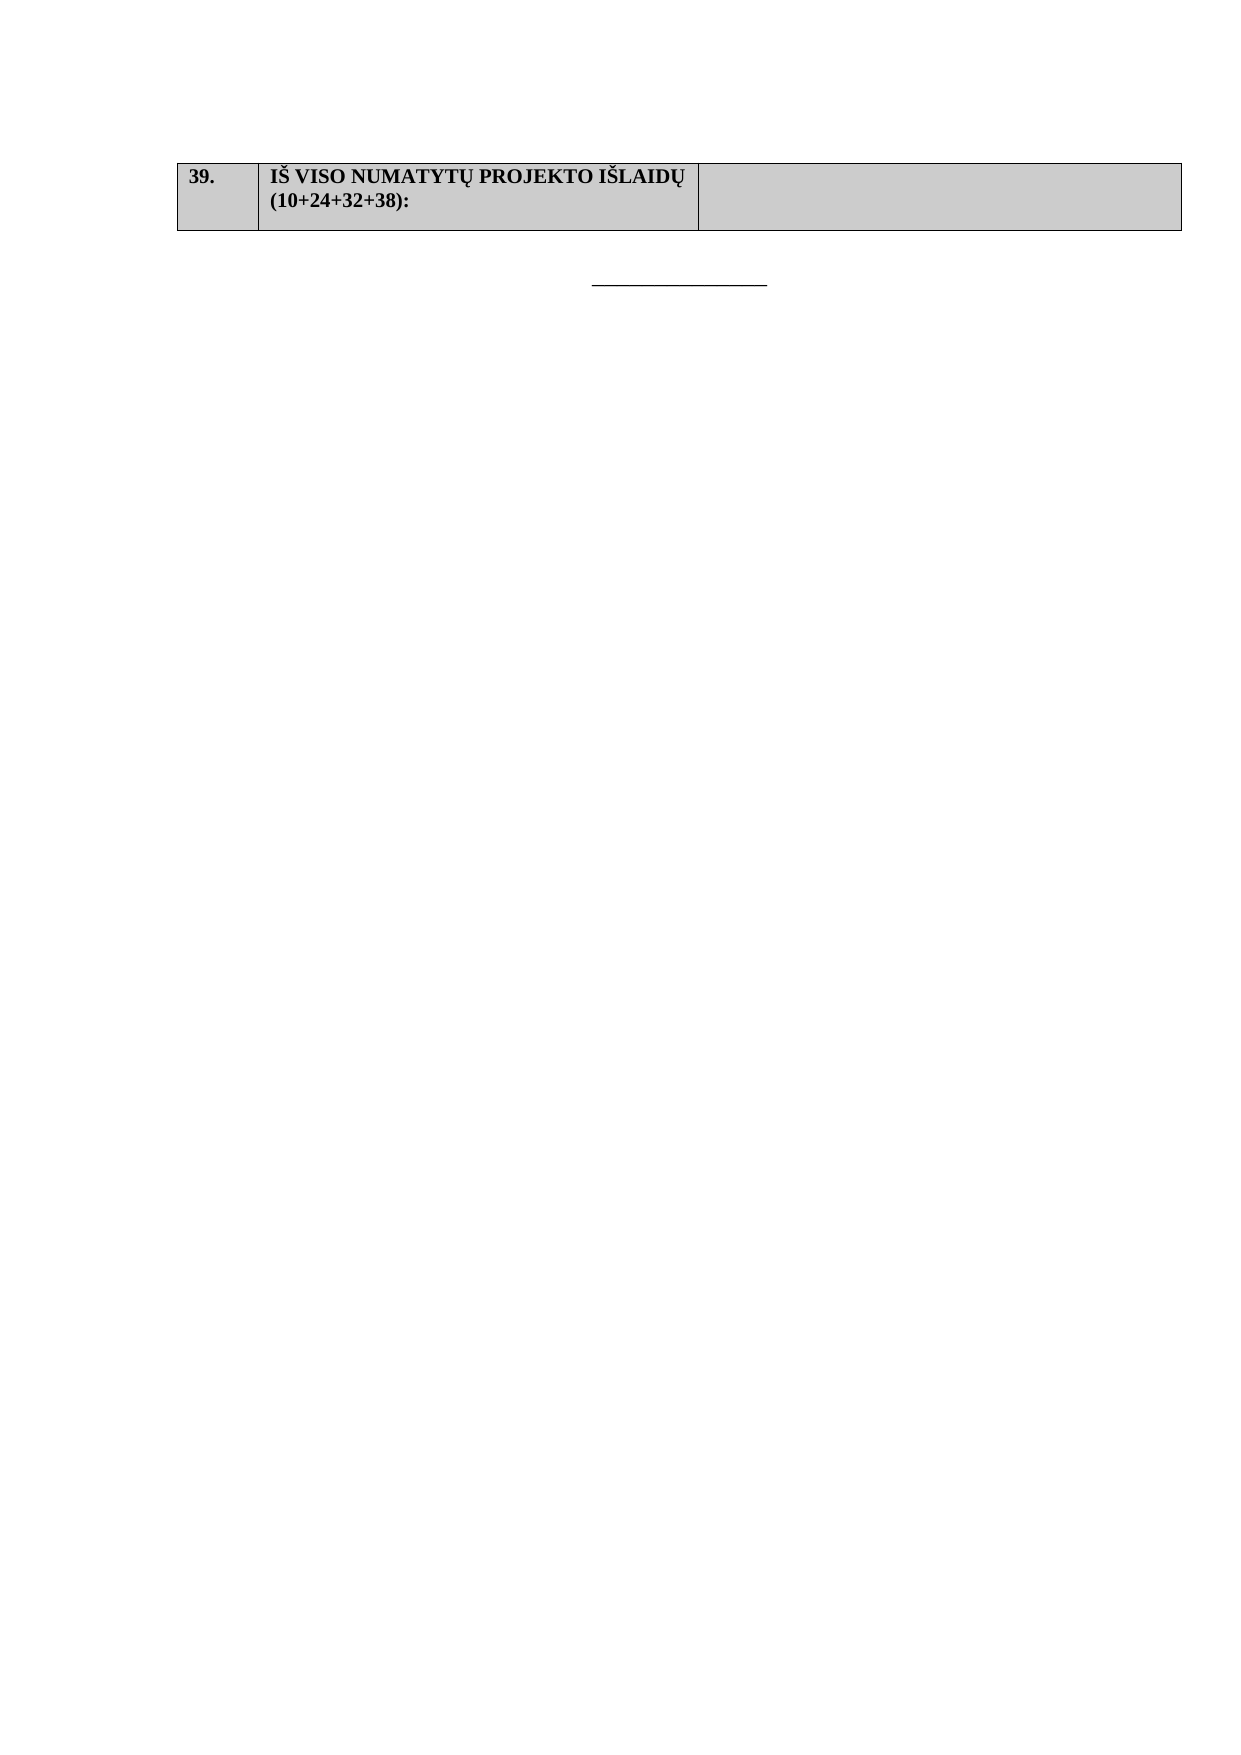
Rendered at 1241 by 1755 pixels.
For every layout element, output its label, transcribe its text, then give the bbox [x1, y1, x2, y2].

table_cell 39. [178, 164, 258, 230]
table_cell [699, 164, 1181, 230]
table_cell IŠ VISO NUMATYTŲ PROJEKTO IŠLAIDŲ (10+24+32+38): [259, 164, 698, 230]
text ______________ [177, 260, 1181, 289]
